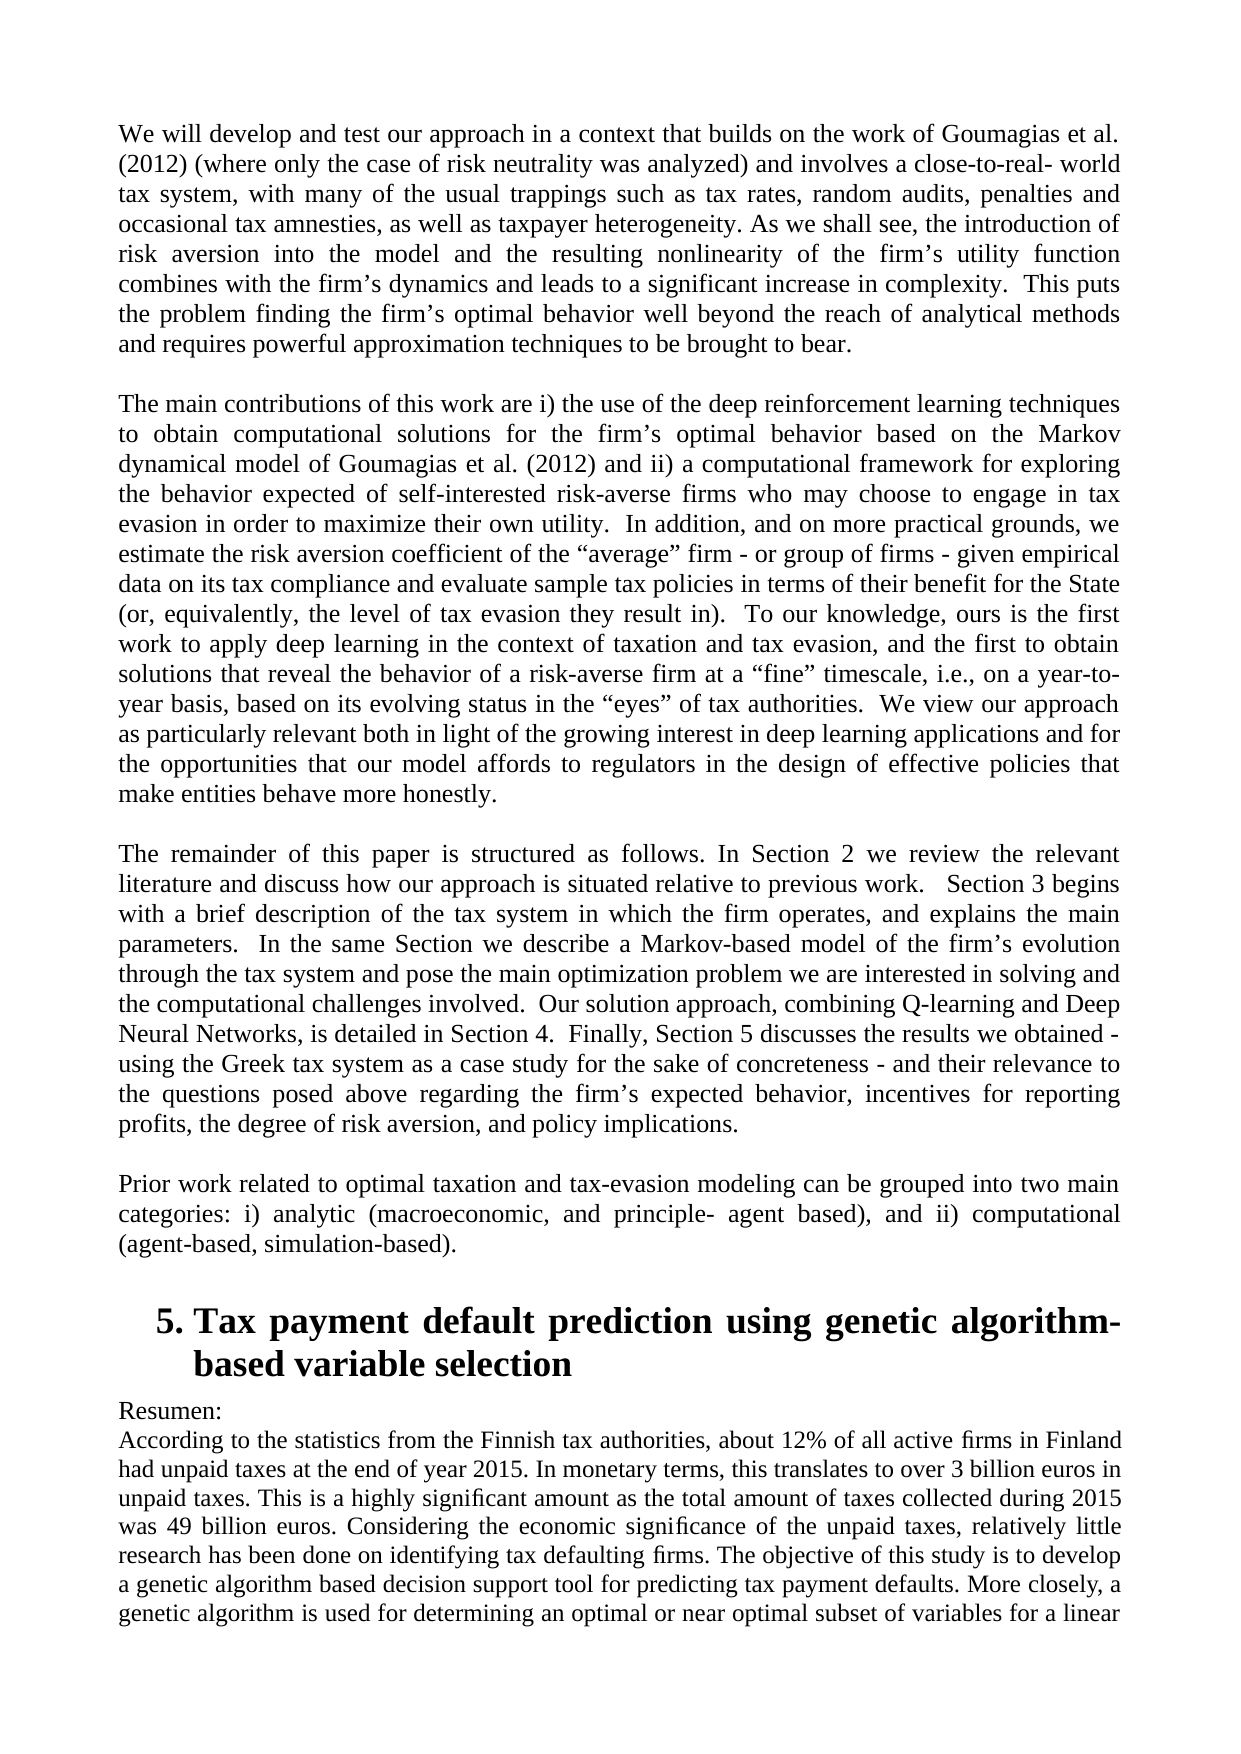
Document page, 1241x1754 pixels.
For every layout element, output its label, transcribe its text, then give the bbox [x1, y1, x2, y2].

text Resumen: [118, 1395, 1122, 1425]
text Prior work related to optimal taxation and tax-evasion modeling can be grouped into two main categories: i) analytic (macroeconomic, and principle- agent based), and ii) computational (agent-based, simulation-based). [118, 1168, 1122, 1258]
subtitle Tax payment default prediction using genetic algorithm-based variable selection [156, 1298, 1122, 1385]
text We will develop and test our approach in a context that builds on the work of Goumagias et al. (2012) (where only the case of risk neutrality was analyzed) and involves a close-to-real- world tax system, with many of the usual trappings such as tax rates, random audits, penalties and occasional tax amnesties, as well as taxpayer heterogeneity. As we shall see, the introduction of risk aversion into the model and the resulting nonlinearity of the firm’s utility function combines with the firm’s dynamics and leads to a significant increase in complexity. This puts the problem finding the firm’s optimal behavior well beyond the reach of analytical methods and requires powerful approximation techniques to be brought to bear. [118, 118, 1122, 358]
text The remainder of this paper is structured as follows. In Section 2 we review the relevant literature and discuss how our approach is situated relative to previous work. Section 3 begins with a brief description of the tax system in which the firm operates, and explains the main parameters. In the same Section we describe a Markov-based model of the firm’s evolution through the tax system and pose the main optimization problem we are interested in solving and the computational challenges involved. Our solution approach, combining Q-learning and Deep Neural Networks, is detailed in Section 4. Finally, Section 5 discusses the results we obtained - using the Greek tax system as a case study for the sake of concreteness - and their relevance to the questions posed above regarding the firm’s expected behavior, incentives for reporting profits, the degree of risk aversion, and policy implications. [118, 838, 1122, 1138]
text According to the statistics from the Finnish tax authorities, about 12% of all active ﬁrms in Finland had unpaid taxes at the end of year 2015. In monetary terms, this translates to over 3 billion euros in unpaid taxes. This is a highly signiﬁcant amount as the total amount of taxes collected during 2015 was 49 billion euros. Considering the economic signiﬁcance of the unpaid taxes, relatively little research has been done on identifying tax defaulting ﬁrms. The objective of this study is to develop a genetic algorithm based decision support tool for predicting tax payment defaults. More closely, a genetic algorithm is used for determining an optimal or near optimal subset of variables for a linear [118, 1425, 1122, 1626]
text The main contributions of this work are i) the use of the deep reinforcement learning techniques to obtain computational solutions for the firm’s optimal behavior based on the Markov dynamical model of Goumagias et al. (2012) and ii) a computational framework for exploring the behavior expected of self-interested risk-averse firms who may choose to engage in tax evasion in order to maximize their own utility. In addition, and on more practical grounds, we estimate the risk aversion coefficient of the “average” firm - or group of firms - given empirical data on its tax compliance and evaluate sample tax policies in terms of their benefit for the State (or, equivalently, the level of tax evasion they result in). To our knowledge, ours is the first work to apply deep learning in the context of taxation and tax evasion, and the first to obtain solutions that reveal the behavior of a risk-averse firm at a “fine” timescale, i.e., on a year-to-year basis, based on its evolving status in the “eyes” of tax authorities. We view our approach as particularly relevant both in light of the growing interest in deep learning applications and for the opportunities that our model affords to regulators in the design of effective policies that make entities behave more honestly. [118, 388, 1122, 808]
